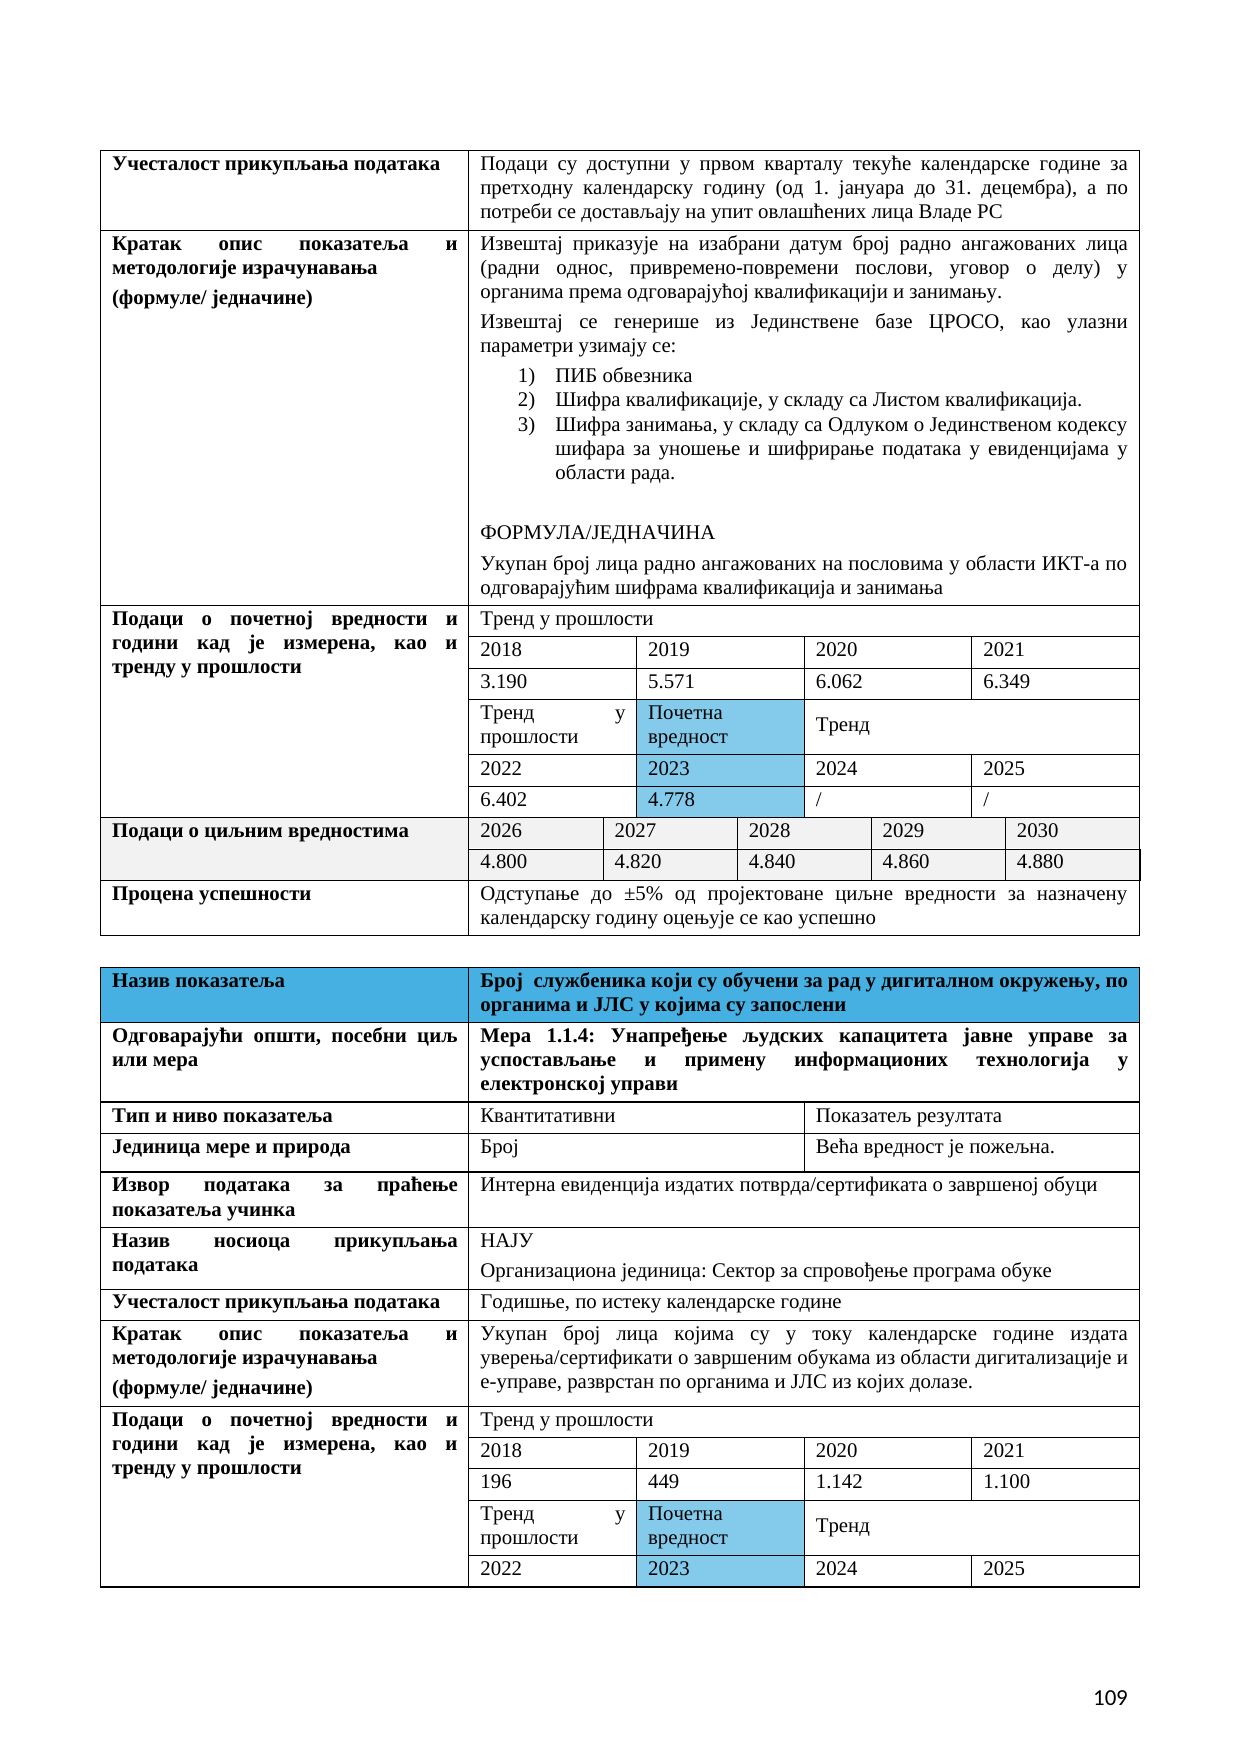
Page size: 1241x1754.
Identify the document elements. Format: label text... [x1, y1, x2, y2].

table_cell Кратак опис показатеља и методологије израчунавања (формуле/ једначине) [101, 231, 468, 605]
table_cell 2021 [972, 1438, 1139, 1468]
table_cell 4.778 [637, 787, 804, 817]
table_cell / [805, 787, 971, 817]
table_cell Интерна евиденција издатих потврда/сертификата о завршеној обуци [469, 1173, 1139, 1227]
table_cell Показатељ резултата [805, 1103, 1139, 1133]
table_cell Тренд [805, 1501, 1139, 1555]
table_cell Квантитативни [469, 1103, 804, 1133]
table_cell 5.571 [637, 669, 804, 699]
table_cell 2022 [469, 755, 636, 786]
table_cell 2028 [738, 818, 871, 848]
table_cell Почетна вредност [637, 1501, 804, 1555]
table_cell Број [469, 1134, 804, 1171]
table_cell Одговарајући општи, посебни циљ или мера [101, 1023, 468, 1101]
table_cell 2025 [972, 755, 1139, 786]
table_cell 2027 [604, 818, 737, 848]
table_cell 2024 [805, 755, 971, 786]
table_cell 2018 [469, 1438, 636, 1468]
table_cell 2022 [469, 1556, 636, 1586]
table_cell 2026 [469, 818, 603, 848]
table_cell / [972, 787, 1139, 817]
table_cell Укупан број лица којима су у току календарске године издата уверења/сертификати о завршеним обукама из области дигитализације и е-управе, разврстан по органима и ЈЛС из којих долазе. [469, 1321, 1139, 1406]
table_cell 6.402 [469, 787, 636, 817]
table_cell 2024 [805, 1556, 971, 1586]
table_cell Подаци о почетној вредности и години кад је измерена, као и тренду у прошлости [101, 606, 468, 817]
table_cell 2019 [637, 1438, 804, 1468]
table_cell Тренд у прошлости [469, 1501, 636, 1555]
table_cell 1.100 [972, 1469, 1139, 1499]
table_cell Тренд у прошлости [469, 1407, 1139, 1437]
table_cell Тренд у прошлости [469, 606, 1139, 636]
table_cell Годишње, по истеку календарске године [469, 1290, 1139, 1320]
table_cell 3.190 [469, 669, 636, 699]
table_cell 1.142 [805, 1469, 971, 1499]
table_cell Учесталост прикупљања података [101, 1290, 468, 1320]
table_cell Извештај приказује на изабрани датум број радно ангажованих лица (радни однос, привремено-повремени послови, уговор о делу) у органима према одговарајућој квалификацији и занимању. Извештај се генерише из Јединствене базе ЦРОСО, као улазни параметри узимају се: ПИБ обвезника Шифра квалификације, у складу са Листом квалификација. Шифра занимања, у складу са Одлуком о Јединственом кодексу шифара за уношење и шифрирање података у евиденцијама у области рада. ФОРМУЛА/ЈЕДНАЧИНА Укупан број лица радно ангажованих на пословима у области ИКТ-а по одговарајућим шифрама квалификација и занимања [469, 231, 1139, 605]
table_cell Подаци су доступни у првом кварталу текуће календарске године за претходну календарску годину (од 1. јануара до 31. децембра), а по потреби се достављају на упит овлашћених лица Владе РС [469, 151, 1139, 229]
table_cell 2023 [637, 755, 804, 786]
table_cell Тренд у прошлости [469, 700, 636, 754]
table_cell 6.349 [972, 669, 1139, 699]
table_cell Подаци о почетној вредности и години кад је измерена, као и тренду у прошлости [101, 1407, 468, 1586]
table_cell Учесталост прикупљања података [101, 151, 468, 229]
table_cell 2020 [805, 637, 971, 668]
table_cell 2029 [872, 818, 1005, 848]
table_cell 4.880 [1006, 850, 1139, 880]
table_cell 4.860 [872, 850, 1005, 880]
table_cell Назив носиоца прикупљања података [101, 1228, 468, 1288]
table_cell Кратак опис показатеља и методологије израчунавања (формуле/ једначине) [101, 1321, 468, 1406]
table_cell НАЈУ Организациона јединица: Сектор за спровођење програма обуке [469, 1228, 1139, 1288]
table_cell 2023 [637, 1556, 804, 1586]
table_cell 6.062 [805, 669, 971, 699]
table_cell Јединица мере и природа [101, 1134, 468, 1171]
table_cell 2025 [972, 1556, 1139, 1586]
table_header Назив показатеља [101, 968, 468, 1022]
table_cell Подаци о циљним вредностима [101, 818, 468, 880]
table_cell Процена успешности [101, 881, 468, 935]
table_cell 196 [469, 1469, 636, 1499]
table_cell Извор података за праћење показатеља учинка [101, 1173, 468, 1227]
table_cell Тип и ниво показатеља [101, 1103, 468, 1133]
table_cell Мера 1.1.4: Унапређење људских капацитета јавне управе за успостављање и примену информационих технологија у електронској управи [469, 1023, 1139, 1101]
table_cell 4.820 [604, 850, 737, 880]
table_header Број службеника који су обучени за рад у дигиталном окружењу, по органима и ЈЛС у којима су запослени [469, 968, 1139, 1022]
table_cell 2020 [805, 1438, 971, 1468]
table_cell Почетна вредност [637, 700, 804, 754]
table_cell 4.840 [738, 850, 871, 880]
table_cell 2018 [469, 637, 636, 668]
table_cell Тренд [805, 700, 1139, 754]
table_cell 449 [637, 1469, 804, 1499]
table_cell Већа вредност је пожељна. [805, 1134, 1139, 1171]
table_cell 2021 [972, 637, 1139, 668]
table_cell Одступање до ±5% од пројектоване циљне вредности за назначену календарску годину оцењује се као успешно [469, 881, 1139, 935]
table_cell 4.800 [469, 850, 603, 880]
table_cell 2030 [1006, 818, 1139, 848]
table_cell 2019 [637, 637, 804, 668]
